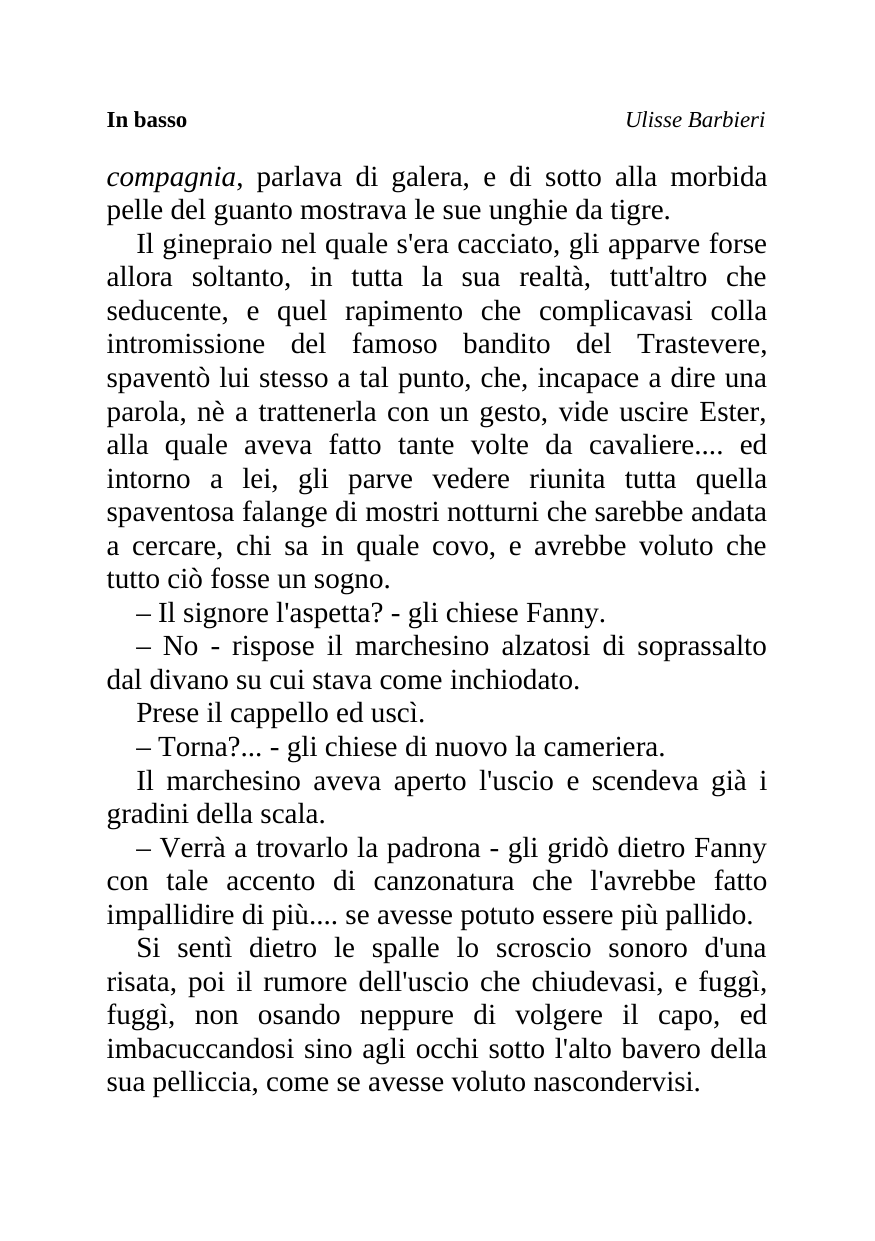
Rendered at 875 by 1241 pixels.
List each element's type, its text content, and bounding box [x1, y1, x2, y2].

text – Torna?... - gli chiese di nuovo la cameriera. [106, 729, 768, 763]
text – Verrà a trovarlo la padrona - gli gridò dietro Fanny con tale accento di canzonatura che l'avrebbe fatto impallidire di più.... se avesse potuto essere più pallido. [106, 830, 768, 930]
text Si sentì dietro le spalle lo scroscio sonoro d'una risata, poi il rumore dell'uscio che chiudevasi, e fuggì, fuggì, non osando neppure di volgere il capo, ed imbacuccandosi sino agli occhi sotto l'alto bavero della sua pelliccia, come se avesse voluto nascondervisi. [106, 930, 768, 1098]
text Il marchesino aveva aperto l'uscio e scendeva già i gradini della scala. [106, 763, 768, 830]
text compagnia, parlava di galera, e di sotto alla morbida pelle del guanto mostrava le sue unghie da tigre. [106, 159, 768, 226]
text – No - rispose il marchesino alzatosi di soprassalto dal divano su cui stava come inchiodato. [106, 628, 768, 696]
text Prese il cappello ed uscì. [106, 696, 768, 729]
text Il ginepraio nel quale s'era cacciato, gli apparve forse allora soltanto, in tutta la sua realtà, tutt'altro che seducente, e quel rapimento che complicavasi colla intromissione del famoso bandito del Trastevere, spaventò lui stesso a tal punto, che, incapace a dire una parola, nè a trattenerla con un gesto, vide uscire Ester, alla quale aveva fatto tante volte da cavaliere.... ed intorno a lei, gli parve vedere riunita tutta quella spaventosa falange di mostri notturni che sarebbe andata a cercare, chi sa in quale covo, e avrebbe voluto che tutto ciò fosse un sogno. [106, 226, 768, 595]
text – Il signore l'aspetta? - gli chiese Fanny. [106, 595, 768, 628]
